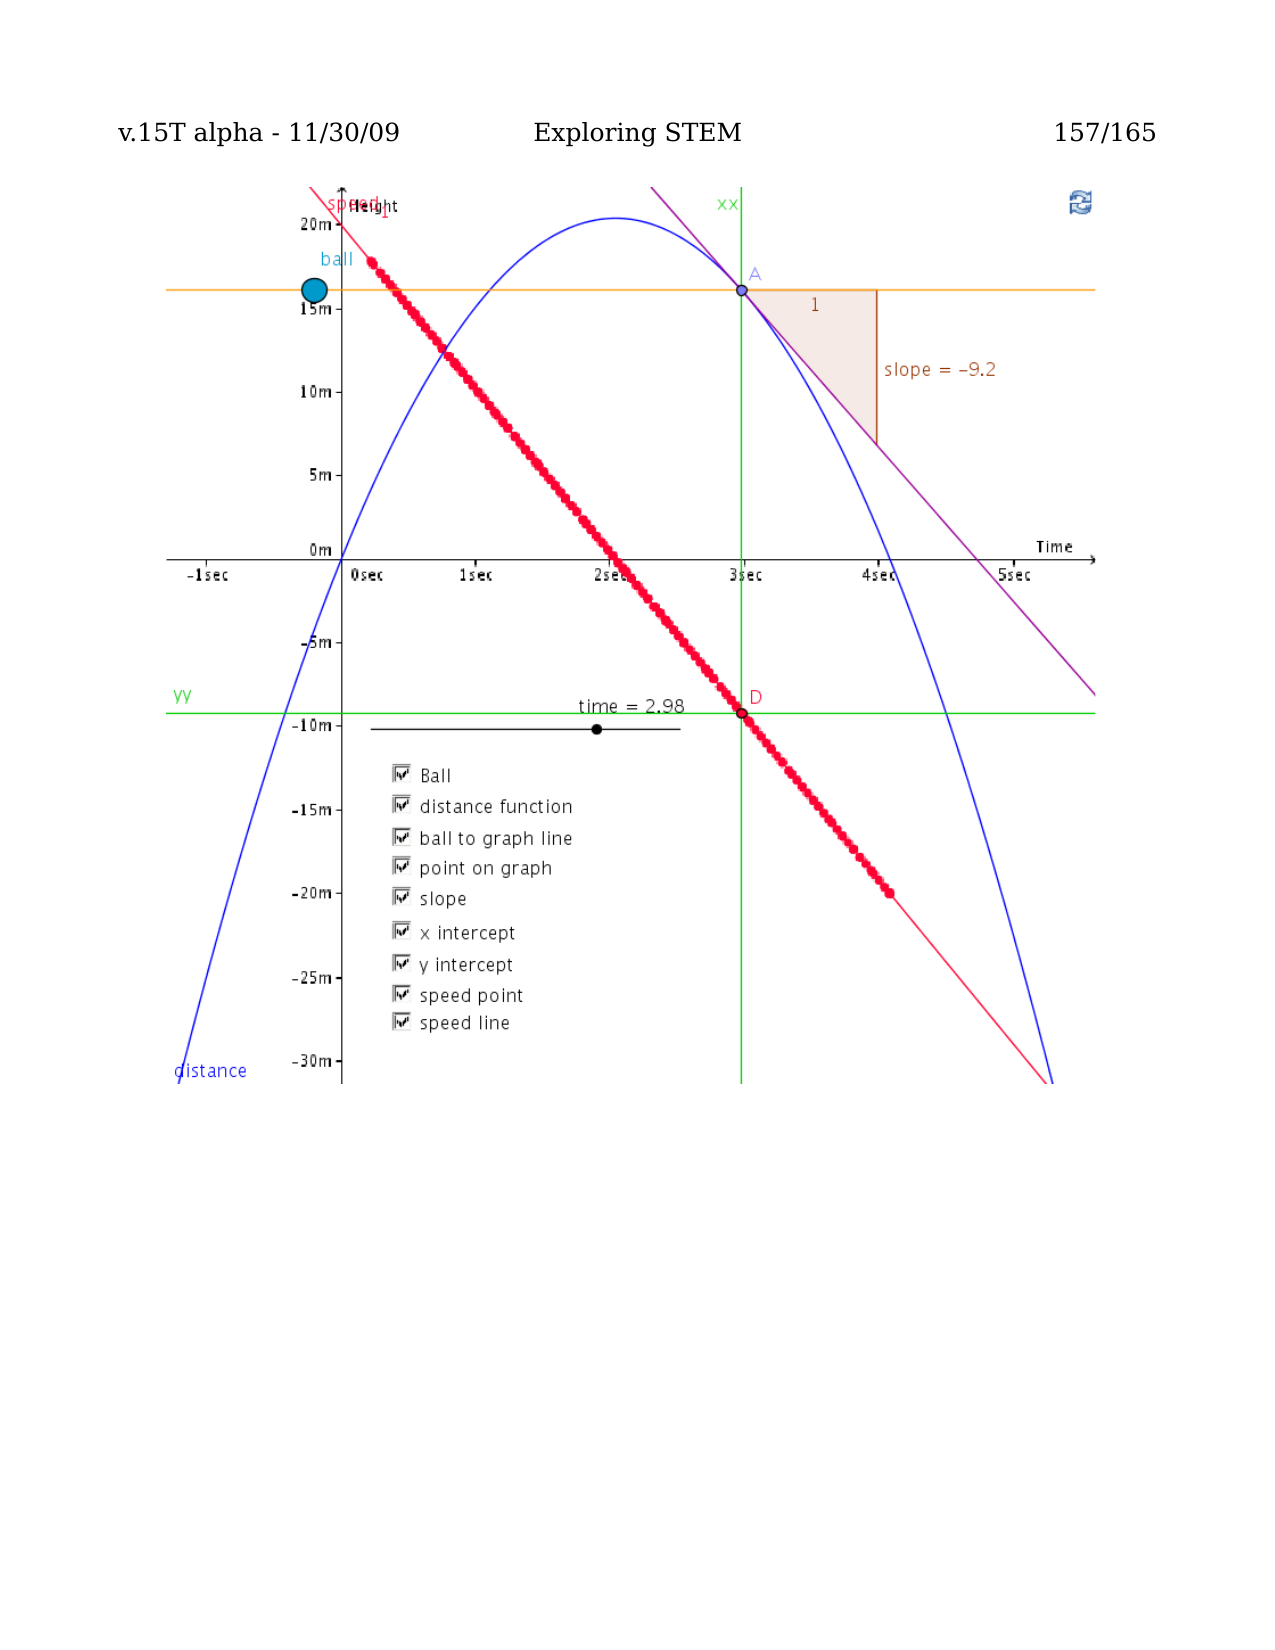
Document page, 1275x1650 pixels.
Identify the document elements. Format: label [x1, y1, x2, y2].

picture [166, 187, 1096, 1084]
